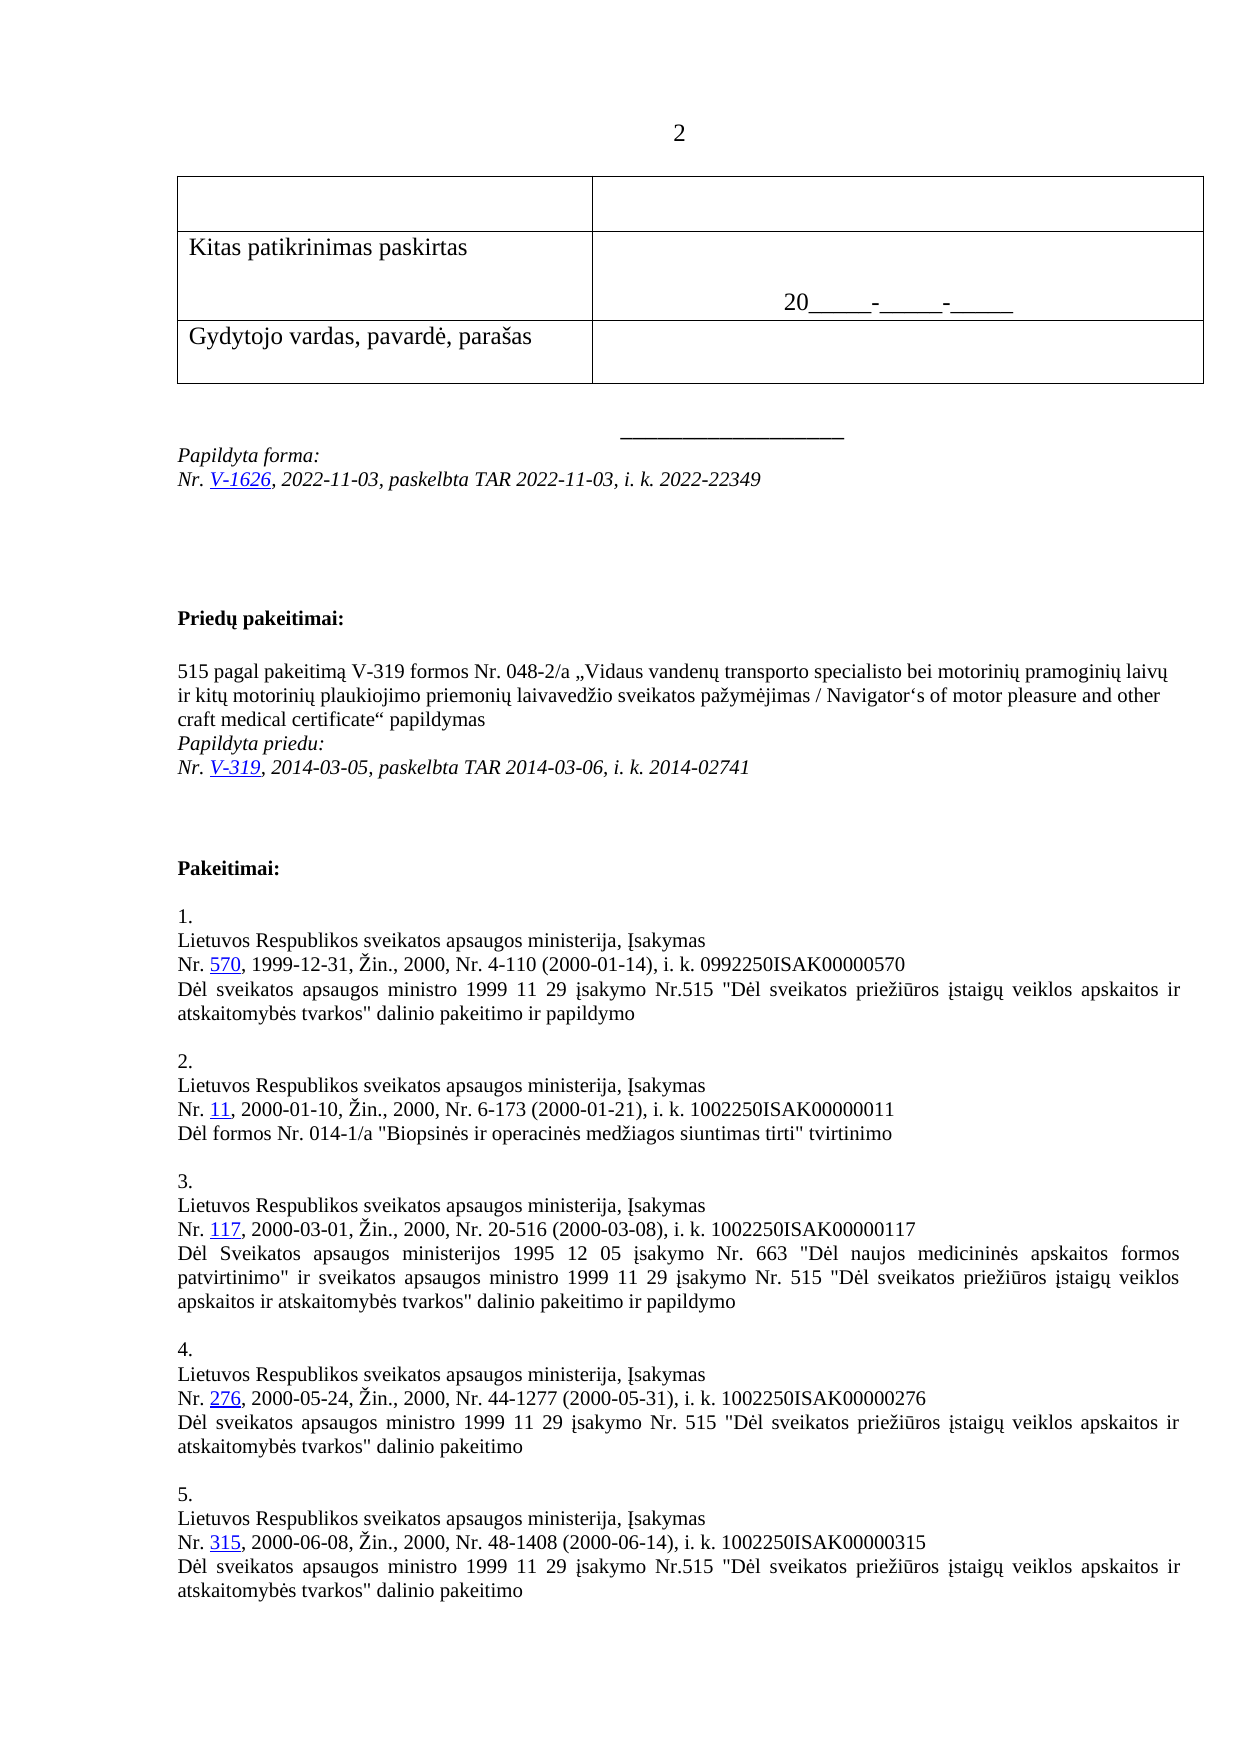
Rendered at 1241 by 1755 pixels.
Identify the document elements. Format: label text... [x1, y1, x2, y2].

text Lietuvos Respublikos sveikatos apsaugos ministerija, Įsakymas [177, 1193, 1181, 1217]
table_cell Gydytojo vardas, pavardė, parašas [178, 321, 592, 383]
text 2. [177, 1049, 1181, 1073]
text Lietuvos Respublikos sveikatos apsaugos ministerija, Įsakymas [177, 928, 1181, 952]
text Priedų pakeitimai: [177, 606, 1181, 630]
text 1. [177, 904, 1181, 928]
text Dėl formos Nr. 014-1/a "Biopsinės ir operacinės medžiagos siuntimas tirti" tvirtinimo [177, 1121, 1181, 1145]
table_cell Kitas patikrinimas paskirtas [178, 232, 592, 320]
text Nr. 11, 2000-01-10, Žin., 2000, Nr. 6-173 (2000-01-21), i. k. 1002250ISAK00000011 [177, 1097, 1181, 1121]
text Lietuvos Respublikos sveikatos apsaugos ministerija, Įsakymas [177, 1506, 1181, 1530]
text Nr. 315, 2000-06-08, Žin., 2000, Nr. 48-1408 (2000-06-14), i. k. 1002250ISAK00000315 [177, 1530, 1181, 1554]
table_cell 20_____-_____-_____ [593, 232, 1203, 320]
subtitle __________________ [620, 412, 1196, 443]
text Nr. V-1626, 2022-11-03, paskelbta TAR 2022-11-03, i. k. 2022-22349 [177, 467, 1181, 491]
text Nr. V-319, 2014-03-05, paskelbta TAR 2014-03-06, i. k. 2014-02741 [177, 755, 1181, 779]
text Nr. 117, 2000-03-01, Žin., 2000, Nr. 20-516 (2000-03-08), i. k. 1002250ISAK00000117 [177, 1217, 1181, 1241]
text Dėl sveikatos apsaugos ministro 1999 11 29 įsakymo Nr.515 "Dėl sveikatos priežiūros įstaigų veiklos apskaitos ir atskaitomybės tvarkos" dalinio pakeitimo [177, 1554, 1181, 1602]
text Nr. 276, 2000-05-24, Žin., 2000, Nr. 44-1277 (2000-05-31), i. k. 1002250ISAK00000276 [177, 1386, 1181, 1409]
text 4. [177, 1337, 1181, 1361]
text Dėl Sveikatos apsaugos ministerijos 1995 12 05 įsakymo Nr. 663 "Dėl naujos medicininės apskaitos formos patvirtinimo" ir sveikatos apsaugos ministro 1999 11 29 įsakymo Nr. 515 "Dėl sveikatos priežiūros įstaigų veiklos apskaitos ir atskaitomybės tvarkos" dalinio pakeitimo ir papildymo [177, 1241, 1181, 1313]
text Lietuvos Respublikos sveikatos apsaugos ministerija, Įsakymas [177, 1361, 1181, 1386]
table_cell [593, 321, 1203, 383]
text Dėl sveikatos apsaugos ministro 1999 11 29 įsakymo Nr.515 "Dėl sveikatos priežiūros įstaigų veiklos apskaitos ir atskaitomybės tvarkos" dalinio pakeitimo ir papildymo [177, 976, 1181, 1024]
text 3. [177, 1169, 1181, 1193]
text Lietuvos Respublikos sveikatos apsaugos ministerija, Įsakymas [177, 1073, 1181, 1097]
table_cell [178, 177, 592, 231]
text 5. [177, 1482, 1181, 1506]
text 515 pagal pakeitimą V-319 formos Nr. 048-2/a „Vidaus vandenų transporto specialisto bei motorinių pramoginių laivų ir kitų motorinių plaukiojimo priemonių laivavedžio sveikatos pažymėjimas / Navigator‘s of motor pleasure and other craft medical certificate“ papildymas [177, 659, 1181, 731]
table_cell [593, 177, 1203, 231]
text Papildyta priedu: [177, 731, 1181, 755]
text Papildyta forma: [177, 443, 1181, 467]
text Dėl sveikatos apsaugos ministro 1999 11 29 įsakymo Nr. 515 "Dėl sveikatos priežiūros įstaigų veiklos apskaitos ir atskaitomybės tvarkos" dalinio pakeitimo [177, 1409, 1181, 1458]
text Nr. 570, 1999-12-31, Žin., 2000, Nr. 4-110 (2000-01-14), i. k. 0992250ISAK00000570 [177, 952, 1181, 976]
text Pakeitimai: [177, 856, 1181, 880]
